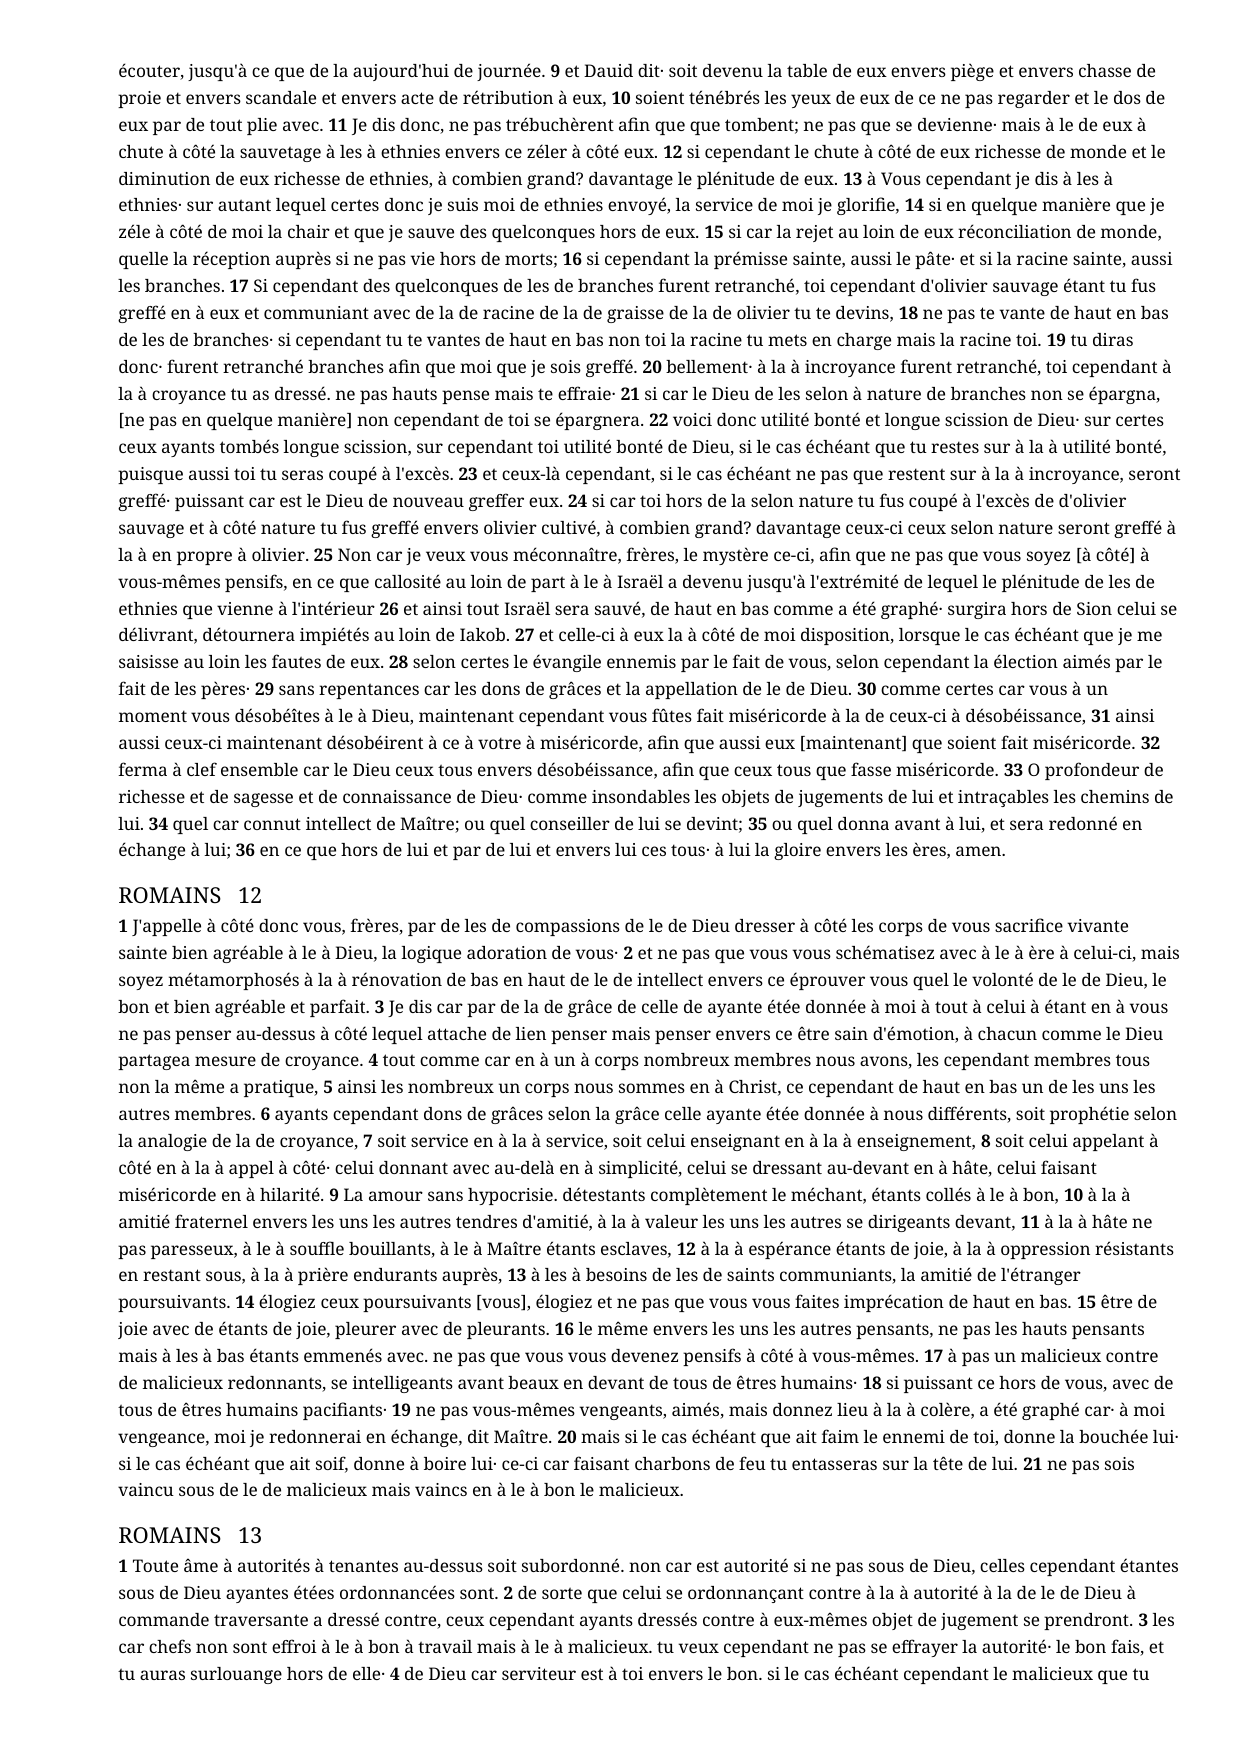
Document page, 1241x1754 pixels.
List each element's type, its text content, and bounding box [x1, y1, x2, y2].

text 1 Toute âme à autorités à tenantes au-dessus soit subordonné. non car est autorité si ne pas sous de Dieu, celles cependant étantes sous de Dieu ayantes étées ordonnancées sont. 2 de sorte que celui se ordonnançant contre à la à autorité à la de le de Dieu à commande traversante a dressé contre, ceux cependant ayants dressés contre à eux-mêmes objet de jugement se prendront. 3 les car chefs non sont effroi à le à bon à travail mais à le à malicieux. tu veux cependant ne pas se effrayer la autorité· le bon fais, et tu auras surlouange hors de elle· 4 de Dieu car serviteur est à toi envers le bon. si le cas échéant cependant le malicieux que tu [118, 1554, 1181, 1685]
text ROMAINS 13 [118, 1520, 1181, 1550]
text écouter, jusqu'à ce que de la aujourd'hui de journée. 9 et Dauid dit· soit devenu la table de eux envers piège et envers chasse de proie et envers scandale et envers acte de rétribution à eux, 10 soient ténébrés les yeux de eux de ce ne pas regarder et le dos de eux par de tout plie avec. 11 Je dis donc, ne pas trébuchèrent afin que que tombent; ne pas que se devienne· mais à le de eux à chute à côté la sauvetage à les à ethnies envers ce zéler à côté eux. 12 si cependant le chute à côté de eux richesse de monde et le diminution de eux richesse de ethnies, à combien grand? davantage le plénitude de eux. 13 à Vous cependant je dis à les à ethnies· sur autant lequel certes donc je suis moi de ethnies envoyé, la service de moi je glorifie, 14 si en quelque manière que je zéle à côté de moi la chair et que je sauve des quelconques hors de eux. 15 si car la rejet au loin de eux réconciliation de monde, quelle la réception auprès si ne pas vie hors de morts; 16 si cependant la prémisse sainte, aussi le pâte· et si la racine sainte, aussi les branches. 17 Si cependant des quelconques de les de branches furent retranché, toi cependant d'olivier sauvage étant tu fus greffé en à eux et communiant avec de la de racine de la de graisse de la de olivier tu te devins, 18 ne pas te vante de haut en bas de les de branches· si cependant tu te vantes de haut en bas non toi la racine tu mets en charge mais la racine toi. 19 tu diras donc· furent retranché branches afin que moi que je sois greffé. 20 bellement· à la à incroyance furent retranché, toi cependant à la à croyance tu as dressé. ne pas hauts pense mais te effraie· 21 si car le Dieu de les selon à nature de branches non se épargna, [ne pas en quelque manière] non cependant de toi se épargnera. 22 voici donc utilité bonté et longue scission de Dieu· sur certes ceux ayants tombés longue scission, sur cependant toi utilité bonté de Dieu, si le cas échéant que tu restes sur à la à utilité bonté, puisque aussi toi tu seras coupé à l'excès. 23 et ceux-là cependant, si le cas échéant ne pas que restent sur à la à incroyance, seront greffé· puissant car est le Dieu de nouveau greffer eux. 24 si car toi hors de la selon nature tu fus coupé à l'excès de d'olivier sauvage et à côté nature tu fus greffé envers olivier cultivé, à combien grand? davantage ceux-ci ceux selon nature seront greffé à la à en propre à olivier. 25 Non car je veux vous méconnaître, frères, le mystère ce-ci, afin que ne pas que vous soyez [à côté] à vous-mêmes pensifs, en ce que callosité au loin de part à le à Israël a devenu jusqu'à l'extrémité de lequel le plénitude de les de ethnies que vienne à l'intérieur 26 et ainsi tout Israël sera sauvé, de haut en bas comme a été graphé· surgira hors de Sion celui se délivrant, détournera impiétés au loin de Iakob. 27 et celle-ci à eux la à côté de moi disposition, lorsque le cas échéant que je me saisisse au loin les fautes de eux. 28 selon certes le évangile ennemis par le fait de vous, selon cependant la élection aimés par le fait de les pères· 29 sans repentances car les dons de grâces et la appellation de le de Dieu. 30 comme certes car vous à un moment vous désobéîtes à le à Dieu, maintenant cependant vous fûtes fait miséricorde à la de ceux-ci à désobéissance, 31 ainsi aussi ceux-ci maintenant désobéirent à ce à votre à miséricorde, afin que aussi eux [maintenant] que soient fait miséricorde. 32 ferma à clef ensemble car le Dieu ceux tous envers désobéissance, afin que ceux tous que fasse miséricorde. 33 O profondeur de richesse et de sagesse et de connaissance de Dieu· comme insondables les objets de jugements de lui et intraçables les chemins de lui. 34 quel car connut intellect de Maître; ou quel conseiller de lui se devint; 35 ou quel donna avant à lui, et sera redonné en échange à lui; 36 en ce que hors de lui et par de lui et envers lui ces tous· à lui la gloire envers les ères, amen. [118, 59, 1181, 862]
text ROMAINS 12 [118, 880, 1181, 910]
text 1 J'appelle à côté donc vous, frères, par de les de compassions de le de Dieu dresser à côté les corps de vous sacrifice vivante sainte bien agréable à le à Dieu, la logique adoration de vous· 2 et ne pas que vous vous schématisez avec à le à ère à celui-ci, mais soyez métamorphosés à la à rénovation de bas en haut de le de intellect envers ce éprouver vous quel le volonté de le de Dieu, le bon et bien agréable et parfait. 3 Je dis car par de la de grâce de celle de ayante étée donnée à moi à tout à celui à étant en à vous ne pas penser au-dessus à côté lequel attache de lien penser mais penser envers ce être sain d'émotion, à chacun comme le Dieu partagea mesure de croyance. 4 tout comme car en à un à corps nombreux membres nous avons, les cependant membres tous non la même a pratique, 5 ainsi les nombreux un corps nous sommes en à Christ, ce cependant de haut en bas un de les uns les autres membres. 6 ayants cependant dons de grâces selon la grâce celle ayante étée donnée à nous différents, soit prophétie selon la analogie de la de croyance, 7 soit service en à la à service, soit celui enseignant en à la à enseignement, 8 soit celui appelant à côté en à la à appel à côté· celui donnant avec au-delà en à simplicité, celui se dressant au-devant en à hâte, celui faisant miséricorde en à hilarité. 9 La amour sans hypocrisie. détestants complètement le méchant, étants collés à le à bon, 10 à la à amitié fraternel envers les uns les autres tendres d'amitié, à la à valeur les uns les autres se dirigeants devant, 11 à la à hâte ne pas paresseux, à le à souffle bouillants, à le à Maître étants esclaves, 12 à la à espérance étants de joie, à la à oppression résistants en restant sous, à la à prière endurants auprès, 13 à les à besoins de les de saints communiants, la amitié de l'étranger poursuivants. 14 élogiez ceux poursuivants [vous], élogiez et ne pas que vous vous faites imprécation de haut en bas. 15 être de joie avec de étants de joie, pleurer avec de pleurants. 16 le même envers les uns les autres pensants, ne pas les hauts pensants mais à les à bas étants emmenés avec. ne pas que vous vous devenez pensifs à côté à vous-mêmes. 17 à pas un malicieux contre de malicieux redonnants, se intelligeants avant beaux en devant de tous de êtres humains· 18 si puissant ce hors de vous, avec de tous de êtres humains pacifiants· 19 ne pas vous-mêmes vengeants, aimés, mais donnez lieu à la à colère, a été graphé car· à moi vengeance, moi je redonnerai en échange, dit Maître. 20 mais si le cas échéant que ait faim le ennemi de toi, donne la bouchée lui· si le cas échéant que ait soif, donne à boire lui· ce-ci car faisant charbons de feu tu entasseras sur la tête de lui. 21 ne pas sois vaincu sous de le de malicieux mais vaincs en à le à bon le malicieux. [118, 914, 1181, 1502]
